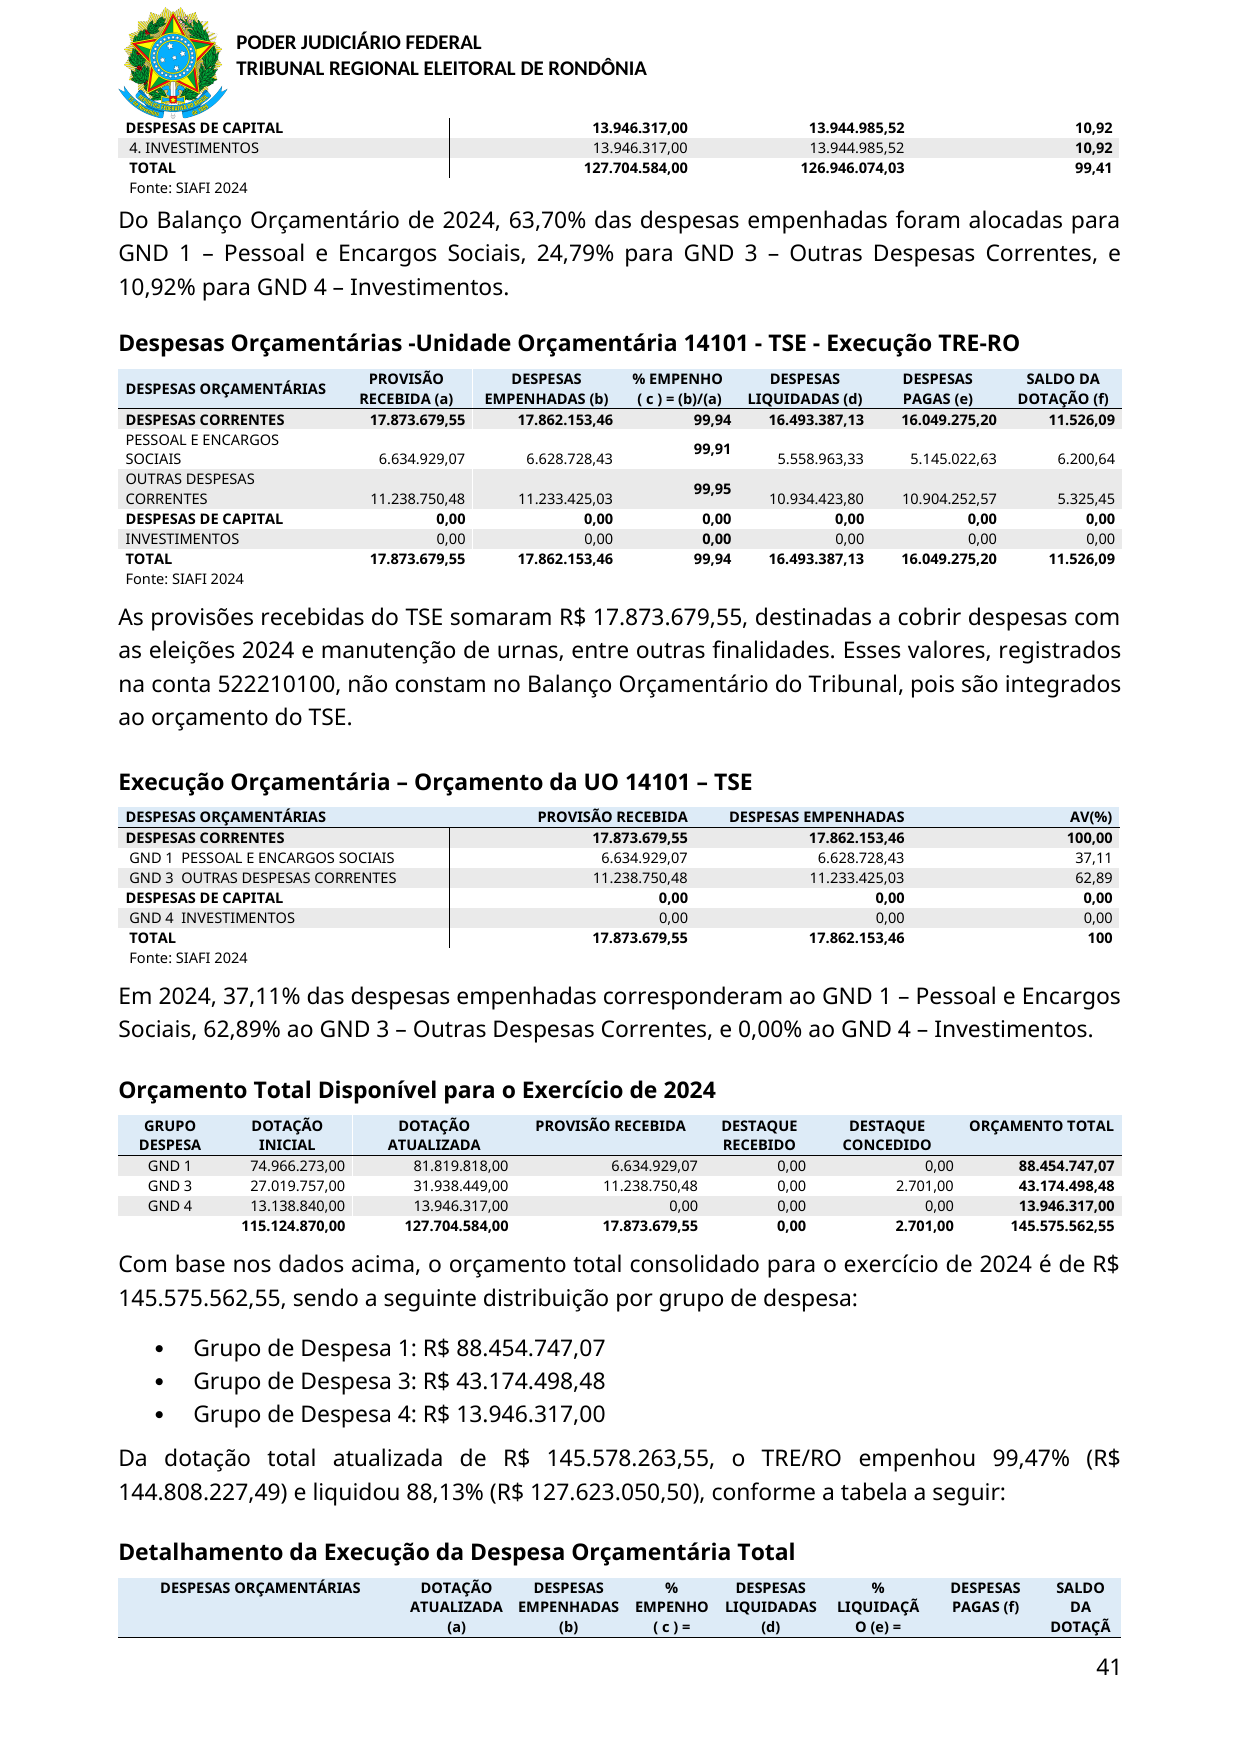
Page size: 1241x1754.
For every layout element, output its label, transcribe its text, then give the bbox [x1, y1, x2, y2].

table_cell 37,11 [912, 848, 1119, 868]
table_cell 17.862.153,46 [473, 409, 620, 429]
table_cell GND 1 [118, 1156, 222, 1176]
table_cell 0,00 [473, 529, 620, 549]
table_cell Fonte: SIAFI 2024 [118, 569, 340, 588]
table_cell 0,00 [871, 509, 1004, 529]
table_cell 81.819.818,00 [353, 1156, 516, 1176]
table_cell 0,00 [813, 1196, 961, 1216]
table_cell TOTAL [118, 928, 449, 947]
table_cell 17.873.679,55 [340, 549, 472, 568]
table_header % LIQUIDAÇÃO (e) = [825, 1578, 931, 1637]
table_cell 0,00 [695, 888, 912, 908]
table_header DESPESAS EMPENHADAS (b) [510, 1578, 627, 1637]
table_cell 0,00 [912, 888, 1119, 908]
table_cell 17.862.153,46 [695, 928, 912, 947]
table_cell 127.704.584,00 [353, 1216, 516, 1236]
table_cell 17.862.153,46 [473, 549, 620, 568]
table_cell [449, 178, 695, 198]
table_cell 0,00 [516, 1196, 705, 1216]
table_cell GND 3 [118, 1176, 222, 1196]
table_cell DESPESAS DE CAPITAL [118, 118, 449, 138]
table_cell 17.873.679,55 [450, 828, 695, 848]
table_header DESPESAS LIQUIDADAS (d) [717, 1578, 825, 1637]
table_cell [695, 178, 912, 198]
table_cell 0,00 [340, 529, 472, 549]
table_cell 126.946.074,03 [695, 158, 912, 178]
table_cell 0,00 [1004, 529, 1122, 549]
table_cell 16.493.387,13 [738, 409, 871, 429]
table_header DOTAÇÃO ATUALIZADA (a) [402, 1578, 510, 1637]
table_cell 6.634.929,07 [516, 1156, 705, 1176]
table_cell [871, 569, 1004, 588]
table_cell 0,00 [473, 509, 620, 529]
text Execução Orçamentária – Orçamento da UO 14101 – TSE [118, 763, 1122, 797]
table_cell 17.862.153,46 [695, 828, 912, 848]
table_header DESTAQUE CONCEDIDO [813, 1115, 961, 1155]
text Detalhamento da Execução da Despesa Orçamentária Total [118, 1534, 1122, 1567]
table_cell DESPESAS DE CAPITAL [118, 509, 340, 529]
table_header DESPESAS ORÇAMENTÁRIAS [118, 807, 449, 827]
table_cell [738, 569, 871, 588]
table_cell 13.946.317,00 [450, 118, 695, 138]
table_cell 115.124.870,00 [222, 1216, 352, 1236]
table_cell 88.454.747,07 [961, 1156, 1122, 1176]
table_cell 11.526,09 [1004, 409, 1122, 429]
table_cell [695, 948, 912, 967]
table_cell 6.634.929,07 [340, 429, 472, 469]
table_cell 5.325,45 [1004, 469, 1122, 509]
table_cell 17.873.679,55 [516, 1216, 705, 1236]
table_cell 0,00 [738, 509, 871, 529]
table_header DOTAÇÃO ATUALIZADA [353, 1115, 516, 1155]
table_cell 0,00 [912, 908, 1119, 928]
table_cell 11.233.425,03 [473, 469, 620, 509]
table_cell 6.200,64 [1004, 429, 1122, 469]
table_cell 10,92 [912, 118, 1119, 138]
table_cell 0,00 [450, 888, 695, 908]
table_cell 11.526,09 [1004, 549, 1122, 568]
table_cell 6.628.728,43 [695, 848, 912, 868]
table_cell 0,00 [620, 529, 738, 549]
table_cell DESPESAS CORRENTES [118, 409, 340, 429]
table_cell 0,00 [738, 529, 871, 549]
table_cell GND 4 [118, 1196, 222, 1216]
table_cell 0,00 [340, 509, 472, 529]
table_cell [620, 569, 738, 588]
table_cell GND 4 INVESTIMENTOS [118, 908, 449, 928]
table_cell 10.934.423,80 [738, 469, 871, 509]
table_cell 13.944.985,52 [695, 138, 912, 158]
table_cell Fonte: SIAFI 2024 [118, 948, 449, 967]
table_cell [118, 1216, 222, 1236]
table_cell 31.938.449,00 [353, 1176, 516, 1196]
table_header ORÇAMENTO TOTAL [961, 1115, 1122, 1155]
table_cell 99,41 [912, 158, 1119, 178]
table_header DOTAÇÃO INICIAL [222, 1115, 352, 1155]
table_cell 62,89 [912, 868, 1119, 888]
table_cell 2.701,00 [813, 1176, 961, 1196]
table_header DESPESAS ORÇAMENTÁRIAS [118, 369, 340, 408]
table_header % EMPENHO ( c ) = [627, 1578, 717, 1637]
table_header AV(%) [912, 807, 1119, 827]
table_header DESPESAS LIQUIDADAS (d) [738, 369, 871, 408]
table_cell 10.904.252,57 [871, 469, 1004, 509]
table_header DESTAQUE RECEBIDO [705, 1115, 813, 1155]
table_cell Fonte: SIAFI 2024 [118, 178, 449, 198]
table_cell 99,94 [620, 549, 738, 568]
table_cell 16.049.275,20 [871, 549, 1004, 568]
text Em 2024, 37,11% das despesas empenhadas corresponderam ao GND 1 – Pessoal e Encargos Sociais, 62,89% ao GND 3 – Outras Despesas Correntes, e 0,00% ao GND 4 – Investimentos. [118, 978, 1122, 1044]
table_header PROVISÃO RECEBIDA [449, 807, 695, 827]
table_cell 0,00 [705, 1216, 813, 1236]
text Do Balanço Orçamentário de 2024, 63,70% das despesas empenhadas foram alocadas para GND 1 – Pessoal e Encargos Sociais, 24,79% para GND 3 – Outras Despesas Correntes, e 10,92% para GND 4 – Investimentos. [118, 202, 1122, 302]
table_cell [473, 569, 620, 588]
table_header DESPESAS PAGAS (f) [931, 1578, 1039, 1637]
table_cell 43.174.498,48 [961, 1176, 1122, 1196]
table_cell 74.966.273,00 [222, 1156, 352, 1176]
table_cell 127.704.584,00 [450, 158, 695, 178]
table_cell [912, 948, 1119, 967]
table_header DESPESAS ORÇAMENTÁRIAS [118, 1578, 402, 1637]
table_cell OUTRAS DESPESAS CORRENTES [118, 469, 340, 509]
text Despesas Orçamentárias -Unidade Orçamentária 14101 - TSE - Execução TRE-RO [118, 325, 1122, 358]
table_cell 99,95 [620, 469, 738, 509]
table_cell [1004, 569, 1122, 588]
table_cell 13.944.985,52 [695, 118, 912, 138]
table_cell 11.238.750,48 [340, 469, 472, 509]
table_cell 0,00 [450, 908, 695, 928]
table_cell 6.634.929,07 [450, 848, 695, 868]
table_cell [449, 948, 695, 967]
table_cell PESSOAL E ENCARGOS SOCIAIS [118, 429, 340, 469]
table_cell 27.019.757,00 [222, 1176, 352, 1196]
table_cell 17.873.679,55 [340, 409, 472, 429]
table_cell [340, 569, 472, 588]
table_cell 0,00 [705, 1196, 813, 1216]
table_header DESPESAS EMPENHADAS [695, 807, 912, 827]
table_cell 13.946.317,00 [961, 1196, 1122, 1216]
text Da dotação total atualizada de R$ 145.578.263,55, o TRE/RO empenhou 99,47% (R$ 144.808.227,49) e liquidou 88,13% (R$ 127.623.050,50), conforme a tabela a seguir: [118, 1440, 1122, 1507]
table_cell 16.049.275,20 [871, 409, 1004, 429]
table_cell 5.145.022,63 [871, 429, 1004, 469]
table_cell 0,00 [620, 509, 738, 529]
table_cell 0,00 [1004, 509, 1122, 529]
table_cell 11.238.750,48 [450, 868, 695, 888]
text As provisões recebidas do TSE somaram R$ 17.873.679,55, destinadas a cobrir despesas com as eleições 2024 e manutenção de urnas, entre outras finalidades. Esses valores, registrados na conta 522210100, não constam no Balanço Orçamentário do Tribunal, pois são integrados ao orçamento do TSE. [118, 599, 1122, 732]
list Grupo de Despesa 1: R$ 88.454.747,07 [156, 1329, 1122, 1363]
table_cell 13.138.840,00 [222, 1196, 352, 1216]
text Orçamento Total Disponível para o Exercício de 2024 [118, 1072, 1122, 1105]
table_cell 16.493.387,13 [738, 549, 871, 568]
table_cell 0,00 [705, 1176, 813, 1196]
table_header SALDO DA DOTAÇÃO (f) [1004, 369, 1122, 408]
table_header GRUPO DESPESA [118, 1115, 222, 1155]
table_cell 145.575.562,55 [961, 1216, 1122, 1236]
table_cell 99,94 [620, 409, 738, 429]
table_header PROVISÃO RECEBIDA (a) [340, 369, 472, 408]
table_cell 11.238.750,48 [516, 1176, 705, 1196]
table_cell DESPESAS DE CAPITAL [118, 888, 449, 908]
table_cell 100,00 [912, 828, 1119, 848]
list Grupo de Despesa 3: R$ 43.174.498,48 [156, 1363, 1122, 1396]
table_cell TOTAL [118, 549, 340, 568]
table_cell 17.873.679,55 [450, 928, 695, 947]
list Grupo de Despesa 4: R$ 13.946.317,00 [156, 1396, 1122, 1429]
table_cell GND 3 OUTRAS DESPESAS CORRENTES [118, 868, 449, 888]
table_header PROVISÃO RECEBIDA [516, 1115, 705, 1155]
table_cell 13.946.317,00 [353, 1196, 516, 1216]
table_cell 2.701,00 [813, 1216, 961, 1236]
table_cell 10,92 [912, 138, 1119, 158]
table_cell 0,00 [705, 1156, 813, 1176]
table_cell 0,00 [695, 908, 912, 928]
table_cell 11.233.425,03 [695, 868, 912, 888]
table_cell DESPESAS CORRENTES [118, 828, 449, 848]
table_cell GND 1 PESSOAL E ENCARGOS SOCIAIS [118, 848, 449, 868]
table_cell [912, 178, 1119, 198]
table_header DESPESAS PAGAS (e) [871, 369, 1004, 408]
table_cell INVESTIMENTOS [118, 529, 340, 549]
text Com base nos dados acima, o orçamento total consolidado para o exercício de 2024 é de R$ 145.575.562,55, sendo a seguinte distribuição por grupo de despesa: [118, 1246, 1122, 1313]
table_cell 4. INVESTIMENTOS [118, 138, 449, 158]
table_cell 5.558.963,33 [738, 429, 871, 469]
table_cell 13.946.317,00 [450, 138, 695, 158]
table_cell 99,91 [620, 429, 738, 469]
table_cell 100 [912, 928, 1119, 947]
table_cell 0,00 [813, 1156, 961, 1176]
table_header % EMPENHO ( c ) = (b)/(a) [620, 369, 738, 408]
table_cell 0,00 [871, 529, 1004, 549]
table_cell 6.628.728,43 [473, 429, 620, 469]
table_header DESPESAS EMPENHADAS (b) [473, 369, 620, 408]
table_cell TOTAL [118, 158, 449, 178]
table_header SALDO DA DOTAÇÃ [1039, 1578, 1121, 1637]
